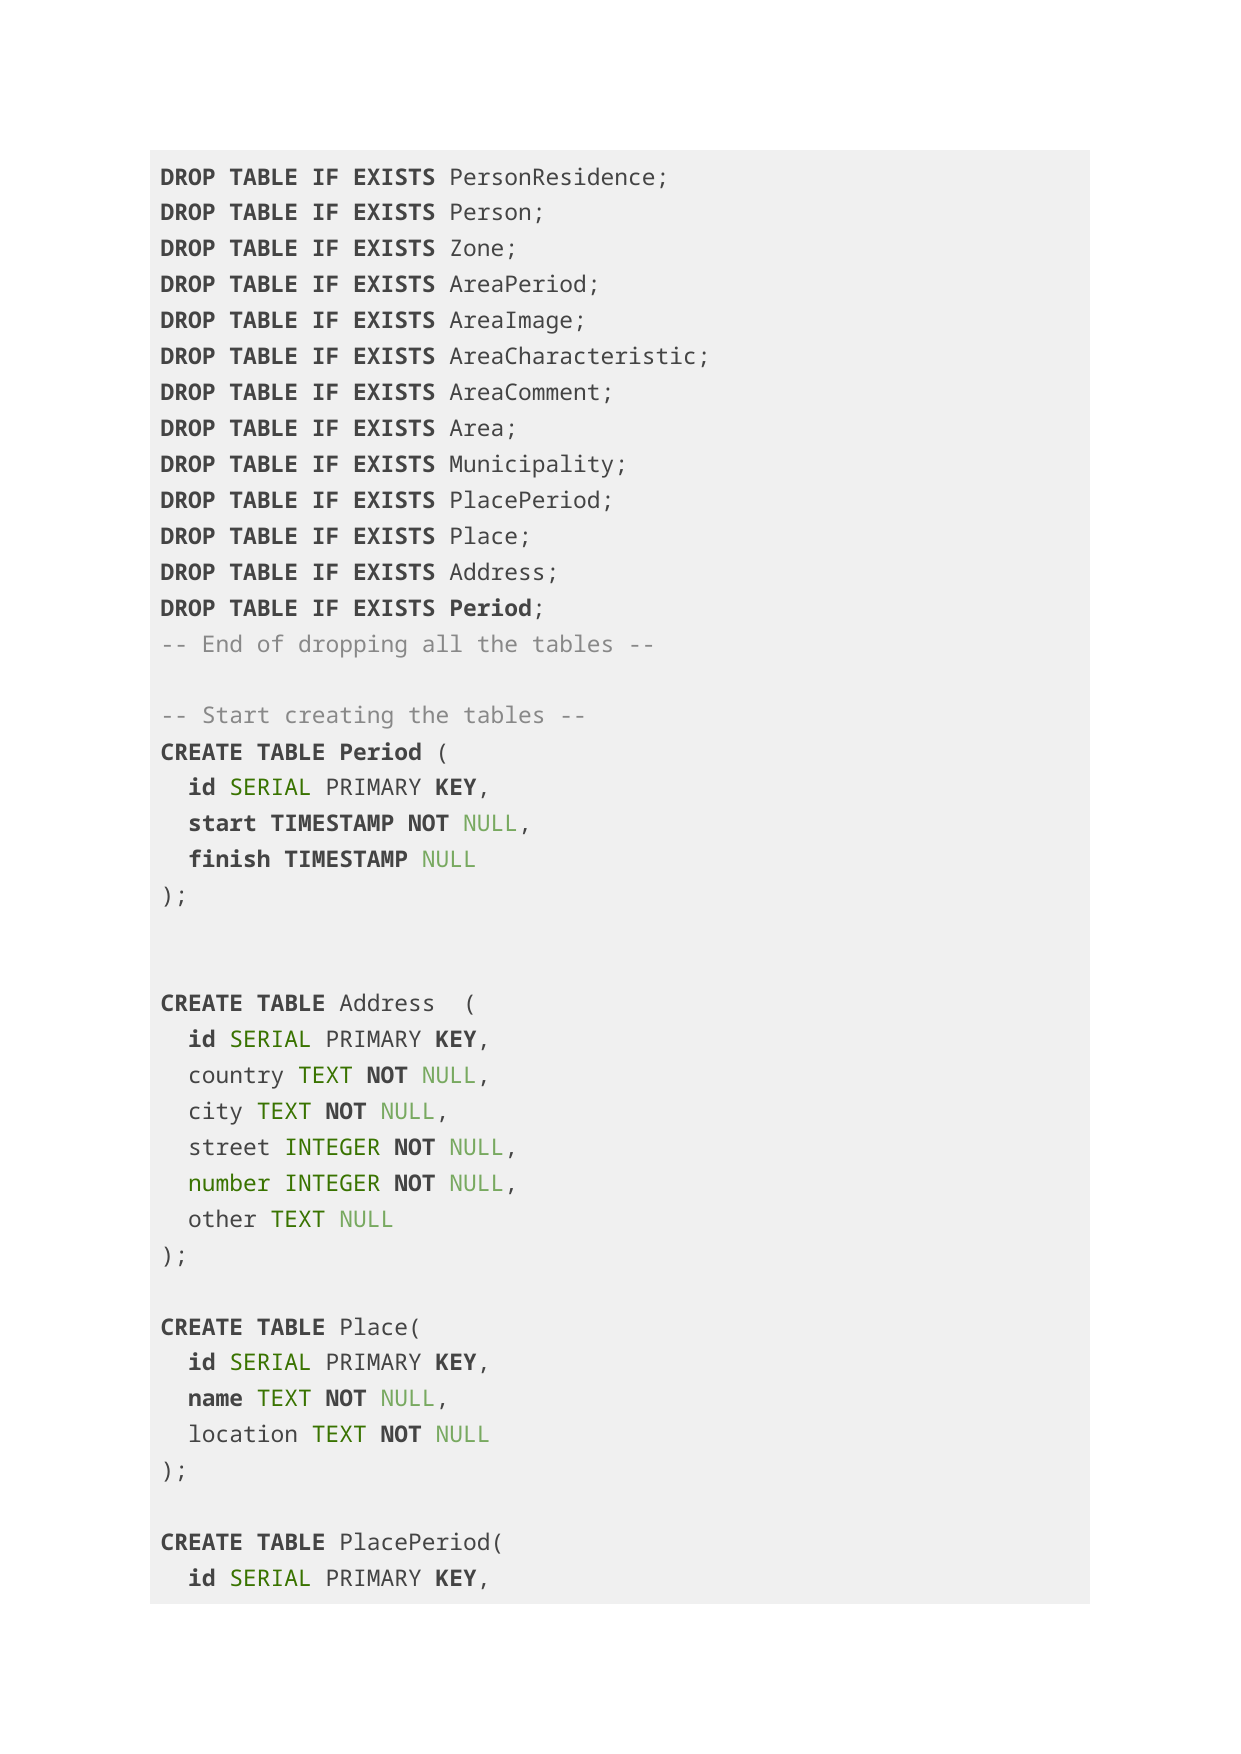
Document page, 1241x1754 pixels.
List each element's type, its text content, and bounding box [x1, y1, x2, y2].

table_header DROP TABLE IF EXISTS PersonResidence; DROP TABLE IF EXISTS Person; DROP TABLE IF EXISTS Zone; DROP TABLE IF EXISTS AreaPeriod; DROP TABLE IF EXISTS AreaImage; DROP TABLE IF EXISTS AreaCharacteristic; DROP TABLE IF EXISTS AreaComment; DROP TABLE IF EXISTS Area; DROP TABLE IF EXISTS Municipality; DROP TABLE IF EXISTS PlacePeriod; DROP TABLE IF EXISTS Place; DROP TABLE IF EXISTS Address; DROP TABLE IF EXISTS Period; -- End of dropping all the tables -- -- Start creating the tables -- CREATE TABLE Period ( id SERIAL PRIMARY KEY, start TIMESTAMP NOT NULL, finish TIMESTAMP NULL ); CREATE TABLE Address ( id SERIAL PRIMARY KEY, country TEXT NOT NULL, city TEXT NOT NULL, street INTEGER NOT NULL, number INTEGER NOT NULL, other TEXT NULL ); CREATE TABLE Place( id SERIAL PRIMARY KEY, name TEXT NOT NULL, location TEXT NOT NULL ); CREATE TABLE PlacePeriod( id SERIAL PRIMARY KEY, [150, 150, 1090, 1604]
